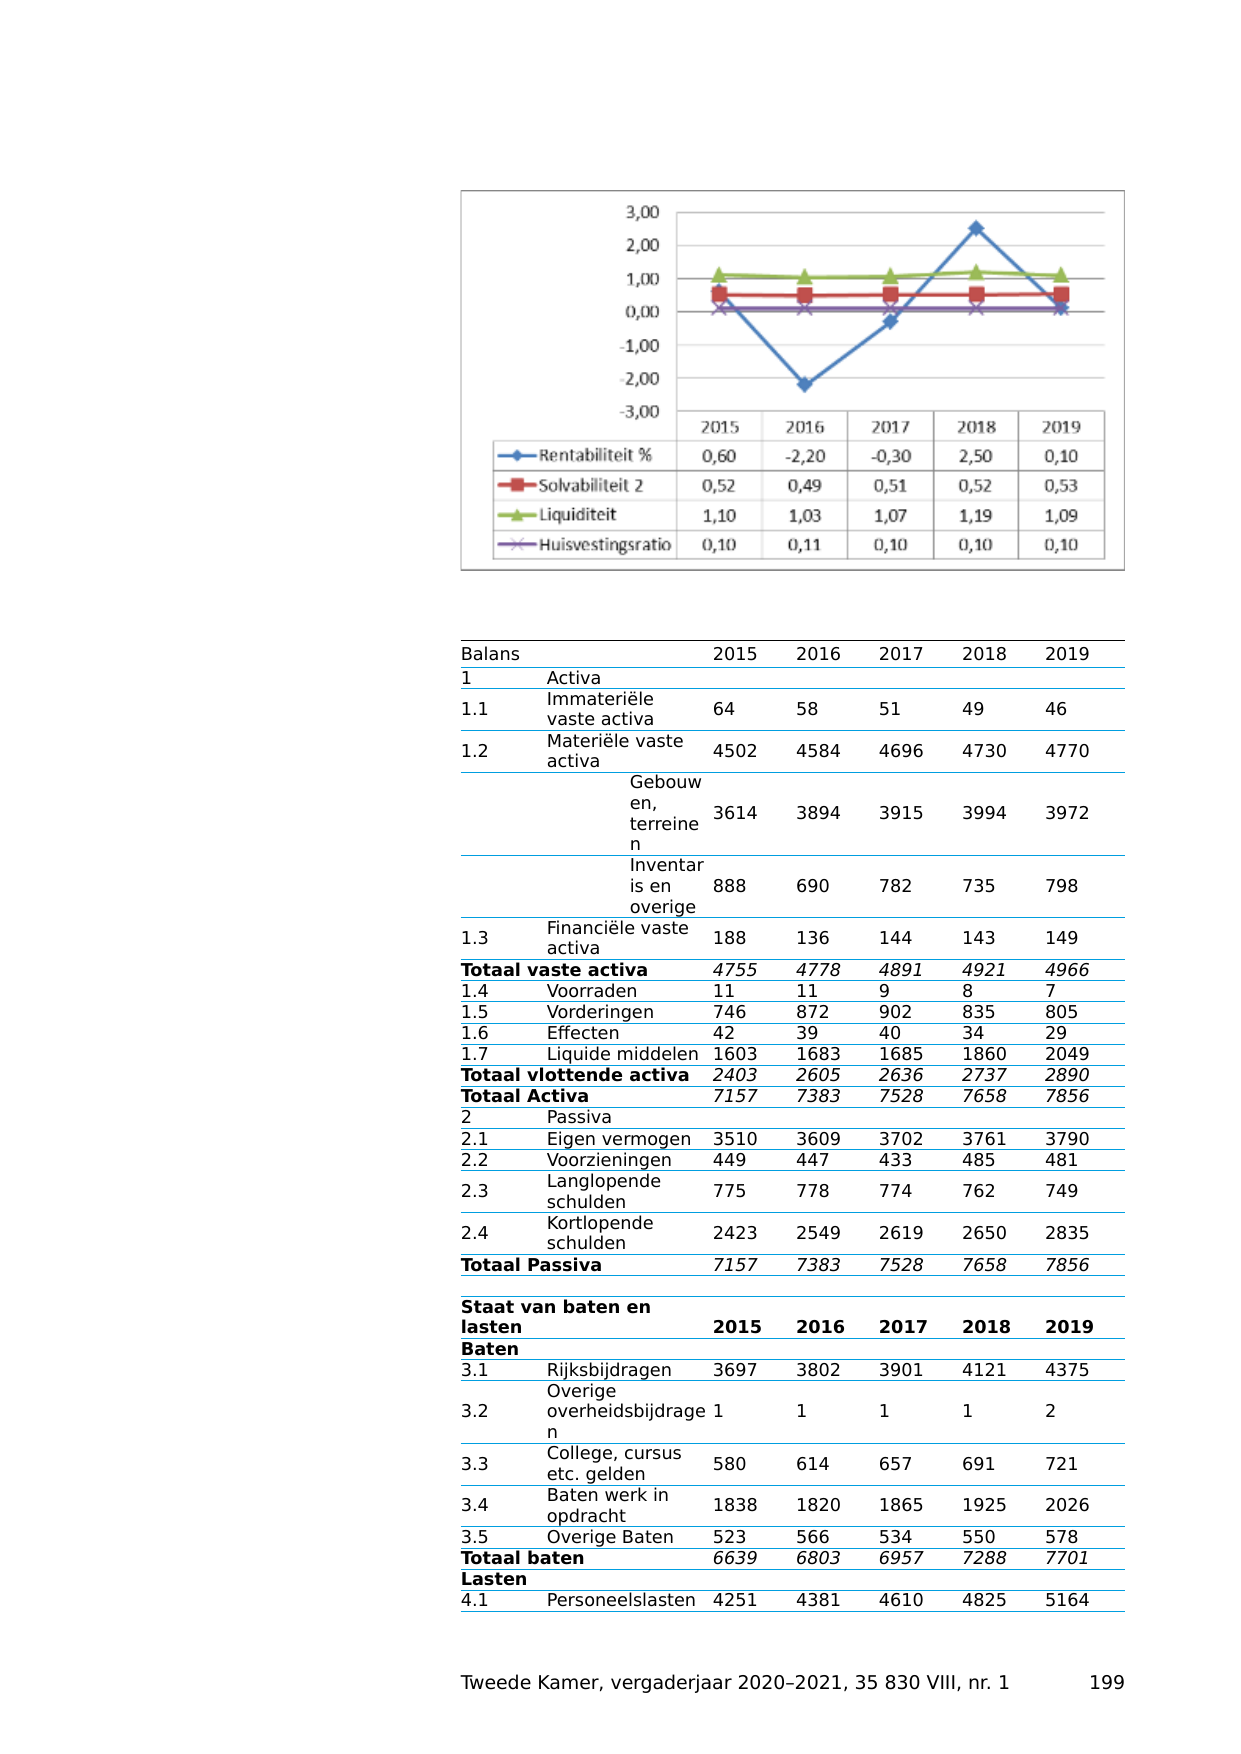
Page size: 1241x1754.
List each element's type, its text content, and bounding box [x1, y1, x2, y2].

table_cell 3894 [793, 773, 876, 855]
table_cell 3614 [710, 773, 793, 855]
table_cell 1 [876, 1381, 959, 1443]
table_cell 735 [959, 856, 1042, 917]
table_cell 4921 [959, 960, 1042, 980]
table_cell Rijksbijdragen [544, 1360, 710, 1380]
table_cell Baten [461, 1339, 710, 1359]
table_cell 64 [710, 689, 793, 730]
table_cell 2835 [1042, 1213, 1125, 1254]
table_cell 1.1 [461, 689, 544, 730]
table_cell Personeelslasten [544, 1591, 710, 1611]
table_cell Totaal vaste activa [461, 960, 710, 980]
table_cell Totaal Activa [461, 1087, 710, 1107]
table_cell 1 [793, 1381, 876, 1443]
table_cell 2015 [710, 641, 793, 667]
table_cell 42 [710, 1024, 793, 1043]
table_cell 2605 [793, 1066, 876, 1086]
table_cell Kortlopende schulden [544, 1213, 710, 1254]
table_cell 3802 [793, 1360, 876, 1380]
table_cell Eigen vermogen [544, 1129, 710, 1149]
table_cell 11 [793, 981, 876, 1001]
table_cell 3972 [1042, 773, 1125, 855]
table_cell 144 [876, 918, 959, 959]
table_cell 3.3 [461, 1444, 544, 1484]
table_cell 1838 [710, 1486, 793, 1526]
table_cell 4825 [959, 1591, 1042, 1611]
table_cell [461, 1276, 544, 1296]
table_cell 11 [710, 981, 793, 1001]
table_cell [627, 1276, 710, 1296]
table_cell 3.2 [461, 1381, 544, 1443]
table_cell 149 [1042, 918, 1125, 959]
table_cell [710, 1339, 793, 1359]
table_cell 4121 [959, 1360, 1042, 1380]
table_cell 3702 [876, 1129, 959, 1149]
table_cell [461, 773, 544, 855]
table_cell 2.2 [461, 1150, 544, 1170]
table_cell 2.4 [461, 1213, 544, 1254]
table_cell 7383 [793, 1255, 876, 1275]
table_cell 7528 [876, 1255, 959, 1275]
table_cell 3790 [1042, 1129, 1125, 1149]
table_cell Activa [544, 668, 710, 688]
table_cell [1042, 1108, 1125, 1128]
table_cell [1042, 1339, 1125, 1359]
table_cell 902 [876, 1002, 959, 1022]
table_cell [1042, 1276, 1125, 1296]
table_cell 2018 [959, 1297, 1042, 1338]
table_cell 1683 [793, 1045, 876, 1065]
table_cell [1042, 1570, 1125, 1590]
table_cell 433 [876, 1150, 959, 1170]
table_cell 7658 [959, 1255, 1042, 1275]
table_cell [959, 1108, 1042, 1128]
table_cell 782 [876, 856, 959, 917]
table_cell Totaal vlottende activa [461, 1066, 710, 1086]
table_cell 580 [710, 1444, 793, 1484]
table_cell Gebouwen, terreinen [627, 773, 710, 855]
table_cell 2 [1042, 1381, 1125, 1443]
table_cell Langlopende schulden [544, 1171, 710, 1212]
table_cell 4966 [1042, 960, 1125, 980]
table_cell Totaal Passiva [461, 1255, 710, 1275]
table_cell 2026 [1042, 1486, 1125, 1526]
table_cell 39 [793, 1024, 876, 1043]
table_cell 1 [959, 1381, 1042, 1443]
table_cell Liquide middelen [544, 1045, 710, 1065]
table_cell 1.6 [461, 1024, 544, 1043]
table_cell 1603 [710, 1045, 793, 1065]
table_cell 1.2 [461, 731, 544, 772]
table_cell 7856 [1042, 1087, 1125, 1107]
table_cell 2 [461, 1108, 544, 1128]
table_cell 690 [793, 856, 876, 917]
table_cell 798 [1042, 856, 1125, 917]
table_cell 774 [876, 1171, 959, 1212]
table_cell [876, 1339, 959, 1359]
table_cell Overige Baten [544, 1527, 710, 1547]
table_cell [544, 1276, 627, 1296]
table_cell 2423 [710, 1213, 793, 1254]
table_cell 2018 [959, 641, 1042, 667]
table_cell [710, 1570, 793, 1590]
table_cell 746 [710, 1002, 793, 1022]
table_cell 3609 [793, 1129, 876, 1149]
table_cell 46 [1042, 689, 1125, 730]
table_cell 481 [1042, 1150, 1125, 1170]
table_cell 1685 [876, 1045, 959, 1065]
table_cell 888 [710, 856, 793, 917]
table_cell Immateriële vaste activa [544, 689, 710, 730]
table_cell 7528 [876, 1087, 959, 1107]
table_cell [710, 1276, 793, 1296]
table_cell College, cursus etc. gelden [544, 1444, 710, 1484]
table_cell 721 [1042, 1444, 1125, 1484]
table_cell 449 [710, 1150, 793, 1170]
table_cell 7157 [710, 1087, 793, 1107]
table_cell 4778 [793, 960, 876, 980]
table_cell [959, 668, 1042, 688]
table_cell [793, 1570, 876, 1590]
table_cell 2650 [959, 1213, 1042, 1254]
table_cell 7856 [1042, 1255, 1125, 1275]
table_cell 2549 [793, 1213, 876, 1254]
table_cell 534 [876, 1527, 959, 1547]
table_cell Passiva [544, 1108, 710, 1128]
table_cell 34 [959, 1024, 1042, 1043]
table_cell 4696 [876, 731, 959, 772]
table_cell 3510 [710, 1129, 793, 1149]
table_cell 1.5 [461, 1002, 544, 1022]
table_cell 4770 [1042, 731, 1125, 772]
table_cell 4375 [1042, 1360, 1125, 1380]
table_cell 2016 [793, 1297, 876, 1338]
table_cell 485 [959, 1150, 1042, 1170]
table_cell 805 [1042, 1002, 1125, 1022]
table_cell 143 [959, 918, 1042, 959]
table_cell [959, 1570, 1042, 1590]
table_cell 2019 [1042, 1297, 1125, 1338]
table_cell 4381 [793, 1591, 876, 1611]
table_cell 835 [959, 1002, 1042, 1022]
table_cell Staat van baten en lasten [461, 1297, 710, 1338]
table_cell 136 [793, 918, 876, 959]
table_cell [461, 856, 544, 917]
table_cell 578 [1042, 1527, 1125, 1547]
table_cell 1 [710, 1381, 793, 1443]
table_cell 6957 [876, 1549, 959, 1568]
table_cell [793, 1108, 876, 1128]
table_cell 2619 [876, 1213, 959, 1254]
table_cell Voorzieningen [544, 1150, 710, 1170]
table_cell 1860 [959, 1045, 1042, 1065]
table_cell 7 [1042, 981, 1125, 1001]
table_cell 7383 [793, 1087, 876, 1107]
table_cell 7701 [1042, 1549, 1125, 1568]
table_cell 566 [793, 1527, 876, 1547]
table_cell 8 [959, 981, 1042, 1001]
table_cell 523 [710, 1527, 793, 1547]
table_cell 2017 [876, 641, 959, 667]
table_cell 4251 [710, 1591, 793, 1611]
table_cell 2049 [1042, 1045, 1125, 1065]
table_cell 1925 [959, 1486, 1042, 1526]
table_cell 5164 [1042, 1591, 1125, 1611]
table_cell 3901 [876, 1360, 959, 1380]
table_cell 2.1 [461, 1129, 544, 1149]
table_cell Balans [461, 641, 710, 667]
table_cell 1 [461, 668, 544, 688]
table_cell Lasten [461, 1570, 710, 1590]
table_cell [959, 1339, 1042, 1359]
table_cell [876, 1570, 959, 1590]
table_cell 7157 [710, 1255, 793, 1275]
table_cell 6639 [710, 1549, 793, 1568]
table_cell 58 [793, 689, 876, 730]
table_cell Totaal baten [461, 1549, 710, 1568]
table_cell [876, 668, 959, 688]
table_cell 749 [1042, 1171, 1125, 1212]
table_cell Materiële vaste activa [544, 731, 710, 772]
table_cell Overige overheidsbijdragen [544, 1381, 710, 1443]
table_cell 872 [793, 1002, 876, 1022]
table_cell [544, 773, 627, 855]
table_cell 447 [793, 1150, 876, 1170]
table_cell 3.1 [461, 1360, 544, 1380]
table_cell 1.4 [461, 981, 544, 1001]
table_cell 7658 [959, 1087, 1042, 1107]
table_cell [710, 668, 793, 688]
table_cell 51 [876, 689, 959, 730]
table_cell 3915 [876, 773, 959, 855]
table_cell 6803 [793, 1549, 876, 1568]
table_cell 3994 [959, 773, 1042, 855]
table_cell 40 [876, 1024, 959, 1043]
table_cell 1.7 [461, 1045, 544, 1065]
table_cell 2016 [793, 641, 876, 667]
table_cell 2636 [876, 1066, 959, 1086]
table_cell 4891 [876, 960, 959, 980]
table_cell 4610 [876, 1591, 959, 1611]
table_cell 1865 [876, 1486, 959, 1526]
table_cell 3697 [710, 1360, 793, 1380]
table_cell Baten werk in opdracht [544, 1486, 710, 1526]
table_cell 4755 [710, 960, 793, 980]
table_cell 3761 [959, 1129, 1042, 1149]
table_cell [876, 1276, 959, 1296]
table_cell [544, 856, 627, 917]
table_cell 188 [710, 918, 793, 959]
table_cell [793, 1339, 876, 1359]
table_header Tabel 126 Balans, staat van baten en lasten en kengetallen wetenschappelijk onderwijs (bedragen x € 1.000.000) [461, 592, 1125, 640]
table_cell 1.3 [461, 918, 544, 959]
table_cell 614 [793, 1444, 876, 1484]
table_cell 2403 [710, 1066, 793, 1086]
table_cell 7288 [959, 1549, 1042, 1568]
table_cell [793, 1276, 876, 1296]
table_cell 3.5 [461, 1527, 544, 1547]
table_cell [793, 668, 876, 688]
table_cell Inventaris en overige [627, 856, 710, 917]
table_cell 778 [793, 1171, 876, 1212]
table_cell 9 [876, 981, 959, 1001]
table_cell 4730 [959, 731, 1042, 772]
table_cell 657 [876, 1444, 959, 1484]
table_cell 4.1 [461, 1591, 544, 1611]
table_cell 691 [959, 1444, 1042, 1484]
table_cell Financiële vaste activa [544, 918, 710, 959]
table_cell Vorderingen [544, 1002, 710, 1022]
table_cell 1820 [793, 1486, 876, 1526]
table_cell 2737 [959, 1066, 1042, 1086]
table_cell [1042, 668, 1125, 688]
table_cell [710, 1108, 793, 1128]
table_cell 2890 [1042, 1066, 1125, 1086]
table_cell 29 [1042, 1024, 1125, 1043]
table_cell [959, 1276, 1042, 1296]
table_cell 550 [959, 1527, 1042, 1547]
table_cell 4584 [793, 731, 876, 772]
table_cell 2015 [710, 1297, 793, 1338]
table_cell 775 [710, 1171, 793, 1212]
table_cell 2017 [876, 1297, 959, 1338]
table_cell 3.4 [461, 1486, 544, 1526]
table_cell 49 [959, 689, 1042, 730]
table_cell 2.3 [461, 1171, 544, 1212]
table_cell 762 [959, 1171, 1042, 1212]
table_cell 4502 [710, 731, 793, 772]
table_cell [876, 1108, 959, 1128]
table_cell Effecten [544, 1024, 710, 1043]
table_cell 2019 [1042, 641, 1125, 667]
table_cell Voorraden [544, 981, 710, 1001]
